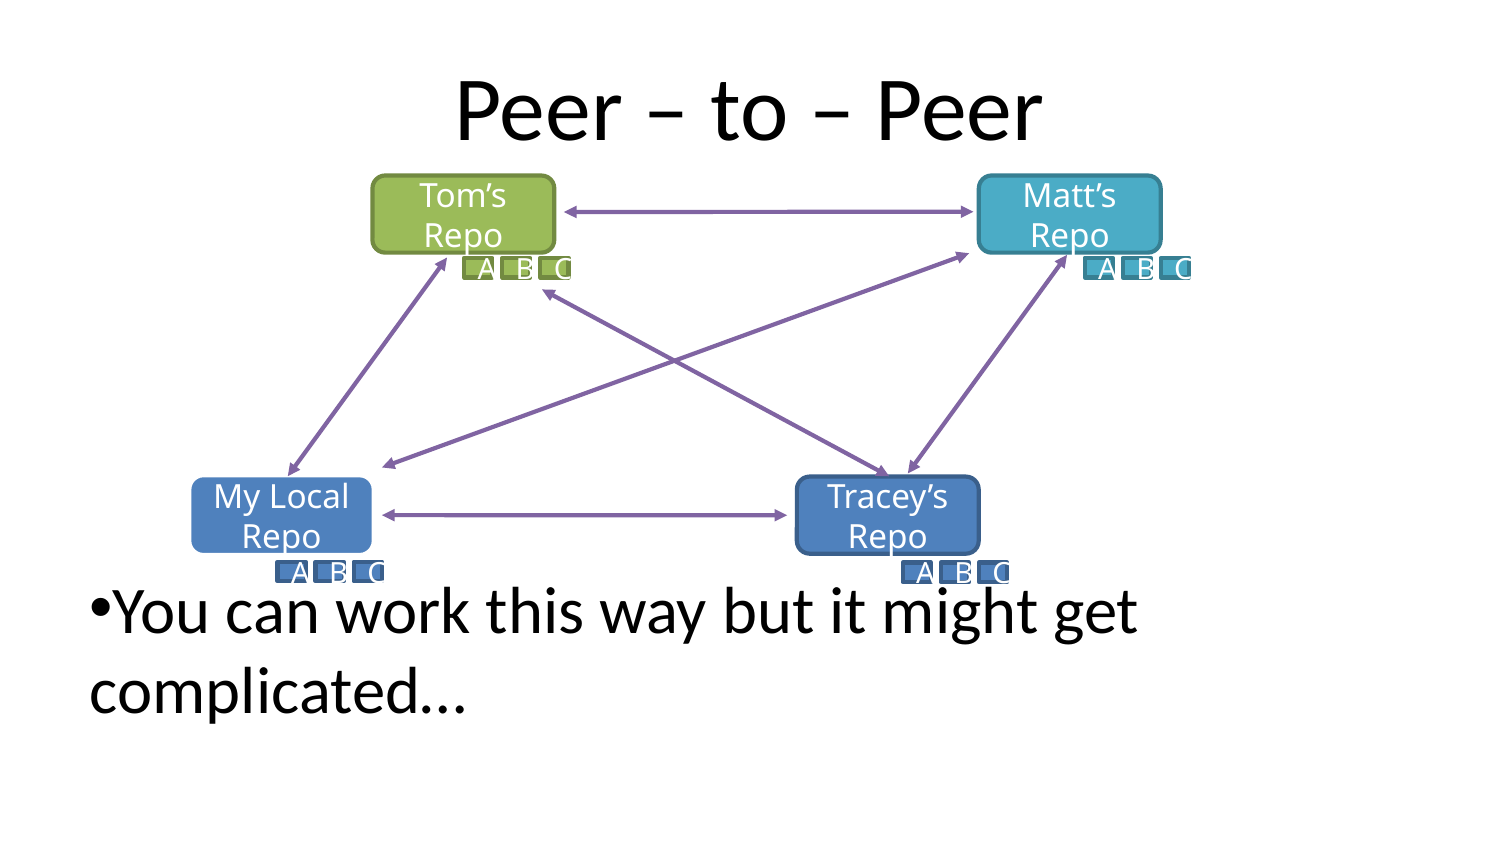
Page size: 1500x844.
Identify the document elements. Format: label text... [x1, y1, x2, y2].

text_box A [1084, 257, 1113, 278]
text_box Tom’s Repo [372, 175, 555, 253]
text_box B [334, 573, 344, 581]
text_box B [502, 257, 531, 278]
text_box You can work this way but it might get complicated… [75, 559, 1425, 754]
text_box Peer – to – Peer [75, 33, 1425, 175]
text_box A [902, 562, 924, 583]
text_box A [922, 566, 928, 574]
text_box C [353, 561, 382, 582]
text_box B [1141, 260, 1150, 267]
text_box C [540, 257, 569, 278]
text_box C [1179, 260, 1189, 277]
text_box A [927, 562, 932, 575]
text_box C [558, 260, 569, 277]
text_box C [372, 564, 382, 581]
text_box Tracey’s Repo [796, 476, 979, 554]
text_box A [480, 273, 492, 278]
text_box A [297, 566, 303, 574]
text_box C [1160, 257, 1189, 278]
text_box B [520, 269, 530, 277]
text_box A [1104, 262, 1110, 270]
text_box B [959, 573, 969, 581]
text_box B [315, 561, 344, 582]
text_box A [294, 577, 306, 582]
text_box B [520, 260, 529, 267]
text_box B [940, 562, 957, 583]
text_box B [1122, 257, 1151, 278]
text_box C [997, 564, 1008, 581]
text_box C [978, 562, 1000, 583]
text_box A [1101, 273, 1113, 278]
text_box My Local Repo [190, 476, 373, 554]
text_box A [483, 262, 489, 270]
text_box B [1141, 269, 1151, 277]
text_box B [959, 564, 968, 571]
text_box A [277, 561, 306, 582]
text_box A [464, 257, 493, 278]
text_box A [919, 577, 932, 583]
text_box B [334, 564, 343, 571]
text_box Matt’s Repo [978, 175, 1161, 253]
